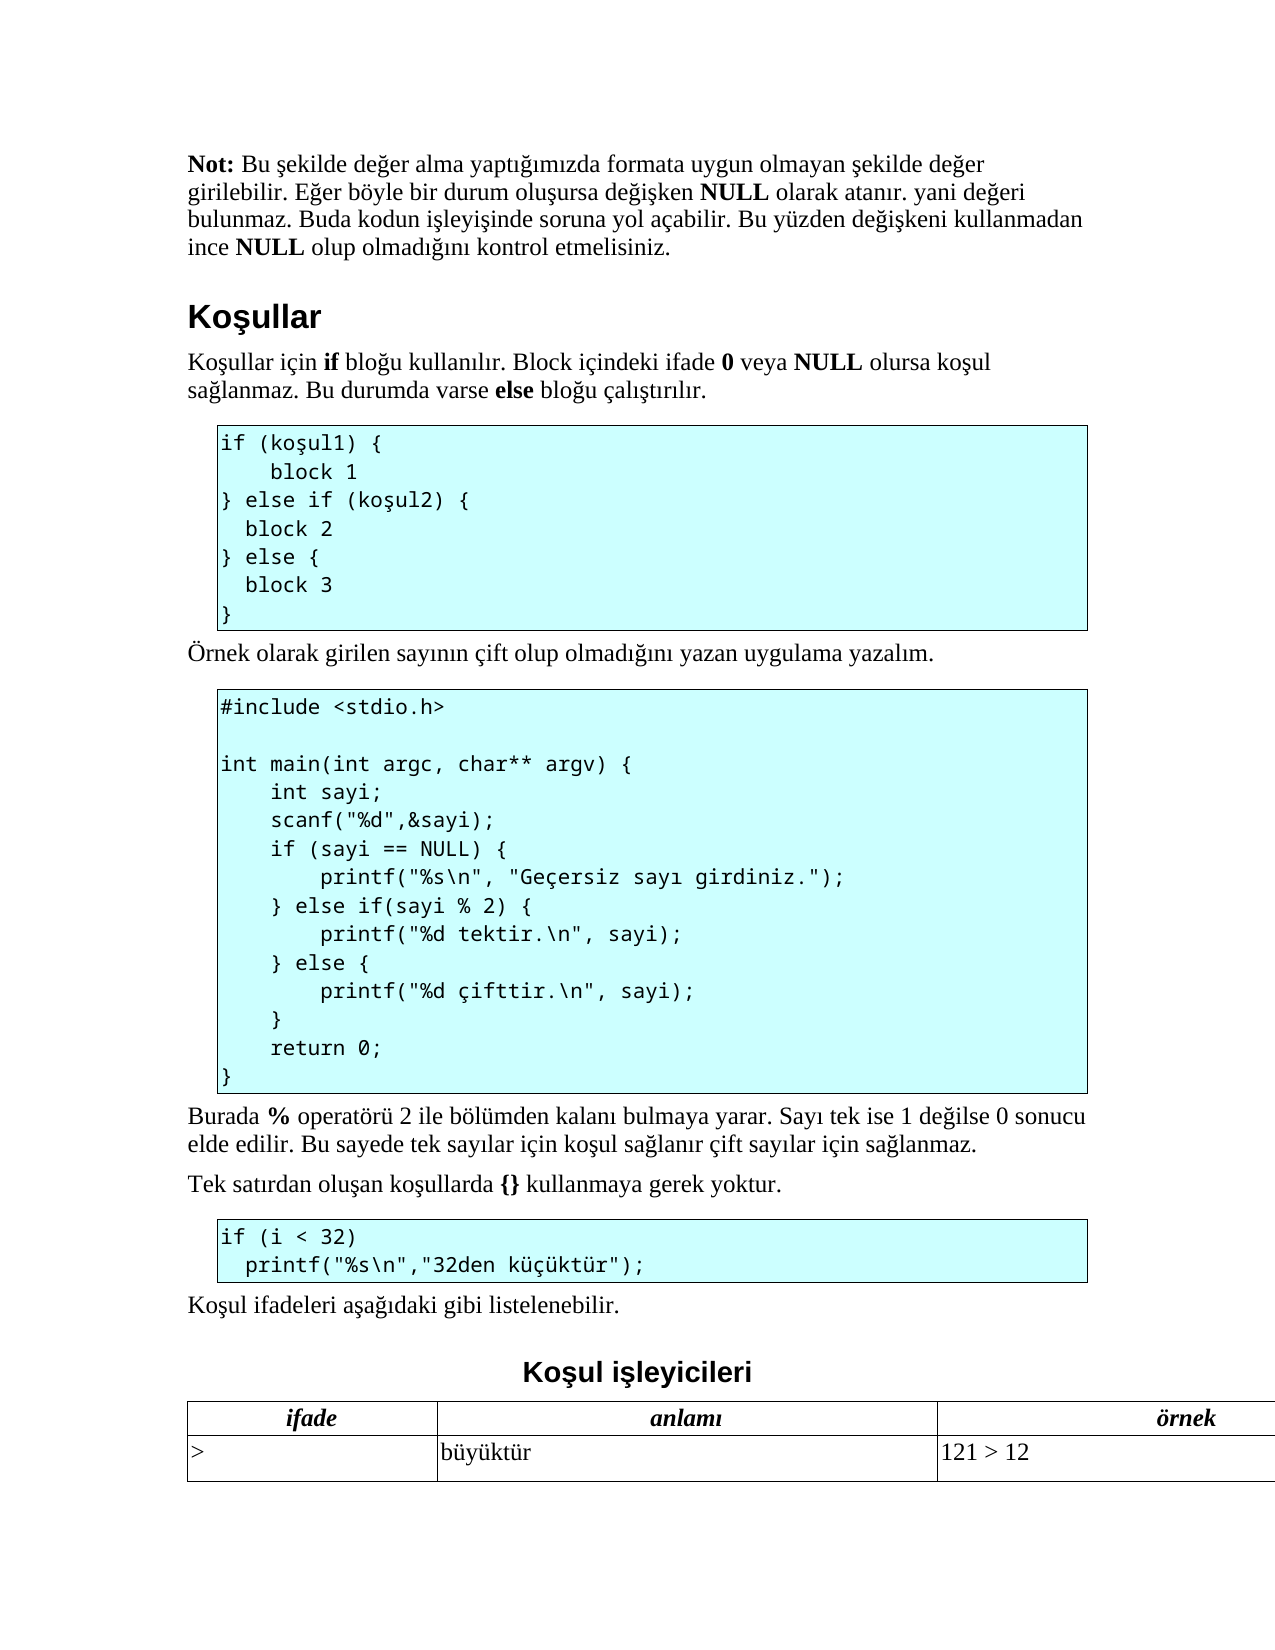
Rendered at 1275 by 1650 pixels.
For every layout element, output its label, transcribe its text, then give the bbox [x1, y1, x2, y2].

table_cell > [188, 1436, 437, 1481]
text Burada % operatörü 2 ile bölümden kalanı bulmaya yarar. Sayı tek ise 1 değilse 0 sonucu elde edilir. Bu sayede tek sayılar için koşul sağlanır çift sayılar için sağlanmaz. [187, 1102, 1087, 1157]
text Not: Bu şekilde değer alma yaptığımızda formata uygun olmayan şekilde değer girilebilir. Eğer böyle bir durum oluşursa değişken NULL olarak atanır. yani değeri bulunmaz. Buda kodun işleyişinde soruna yol açabilir. Bu yüzden değişkeni kullanmadan ince NULL olup olmadığını kontrol etmelisiniz. [187, 150, 1087, 261]
table_header anlamı [438, 1402, 937, 1435]
text Koşul ifadeleri aşağıdaki gibi listelenebilir. [187, 1291, 1087, 1319]
text if (koşul1) { block 1 } else if (koşul2) { block 2 } else { block 3 } [218, 426, 1087, 630]
table_cell büyüktür [438, 1436, 937, 1481]
text if (i < 32) printf("%s\n","32den küçüktür"); [218, 1220, 1087, 1282]
title Koşul işleyicileri [187, 1356, 1087, 1389]
text #include <stdio.h> int main(int argc, char** argv) { int sayi; scanf("%d",&sayi); if (sayi == NULL) { printf("%s\n", "Geçersiz sayı girdiniz."); } else if(sayi % 2) { printf("%d tektir.\n", sayi); } else { printf("%d çifttir.\n", sayi); } return 0; } [218, 690, 1087, 1093]
subtitle Koşullar [187, 298, 1087, 336]
text Tek satırdan oluşan koşullarda {} kullanmaya gerek yoktur. [187, 1170, 1087, 1198]
table_cell 121 > 12 [938, 1436, 1275, 1481]
text Koşullar için if bloğu kullanılır. Block içindeki ifade 0 veya NULL olursa koşul sağlanmaz. Bu durumda varse else bloğu çalıştırılır. [187, 348, 1087, 404]
table_header ifade [188, 1402, 437, 1435]
text Örnek olarak girilen sayının çift olup olmadığını yazan uygulama yazalım. [187, 639, 1087, 667]
table_header örnek [938, 1402, 1275, 1435]
